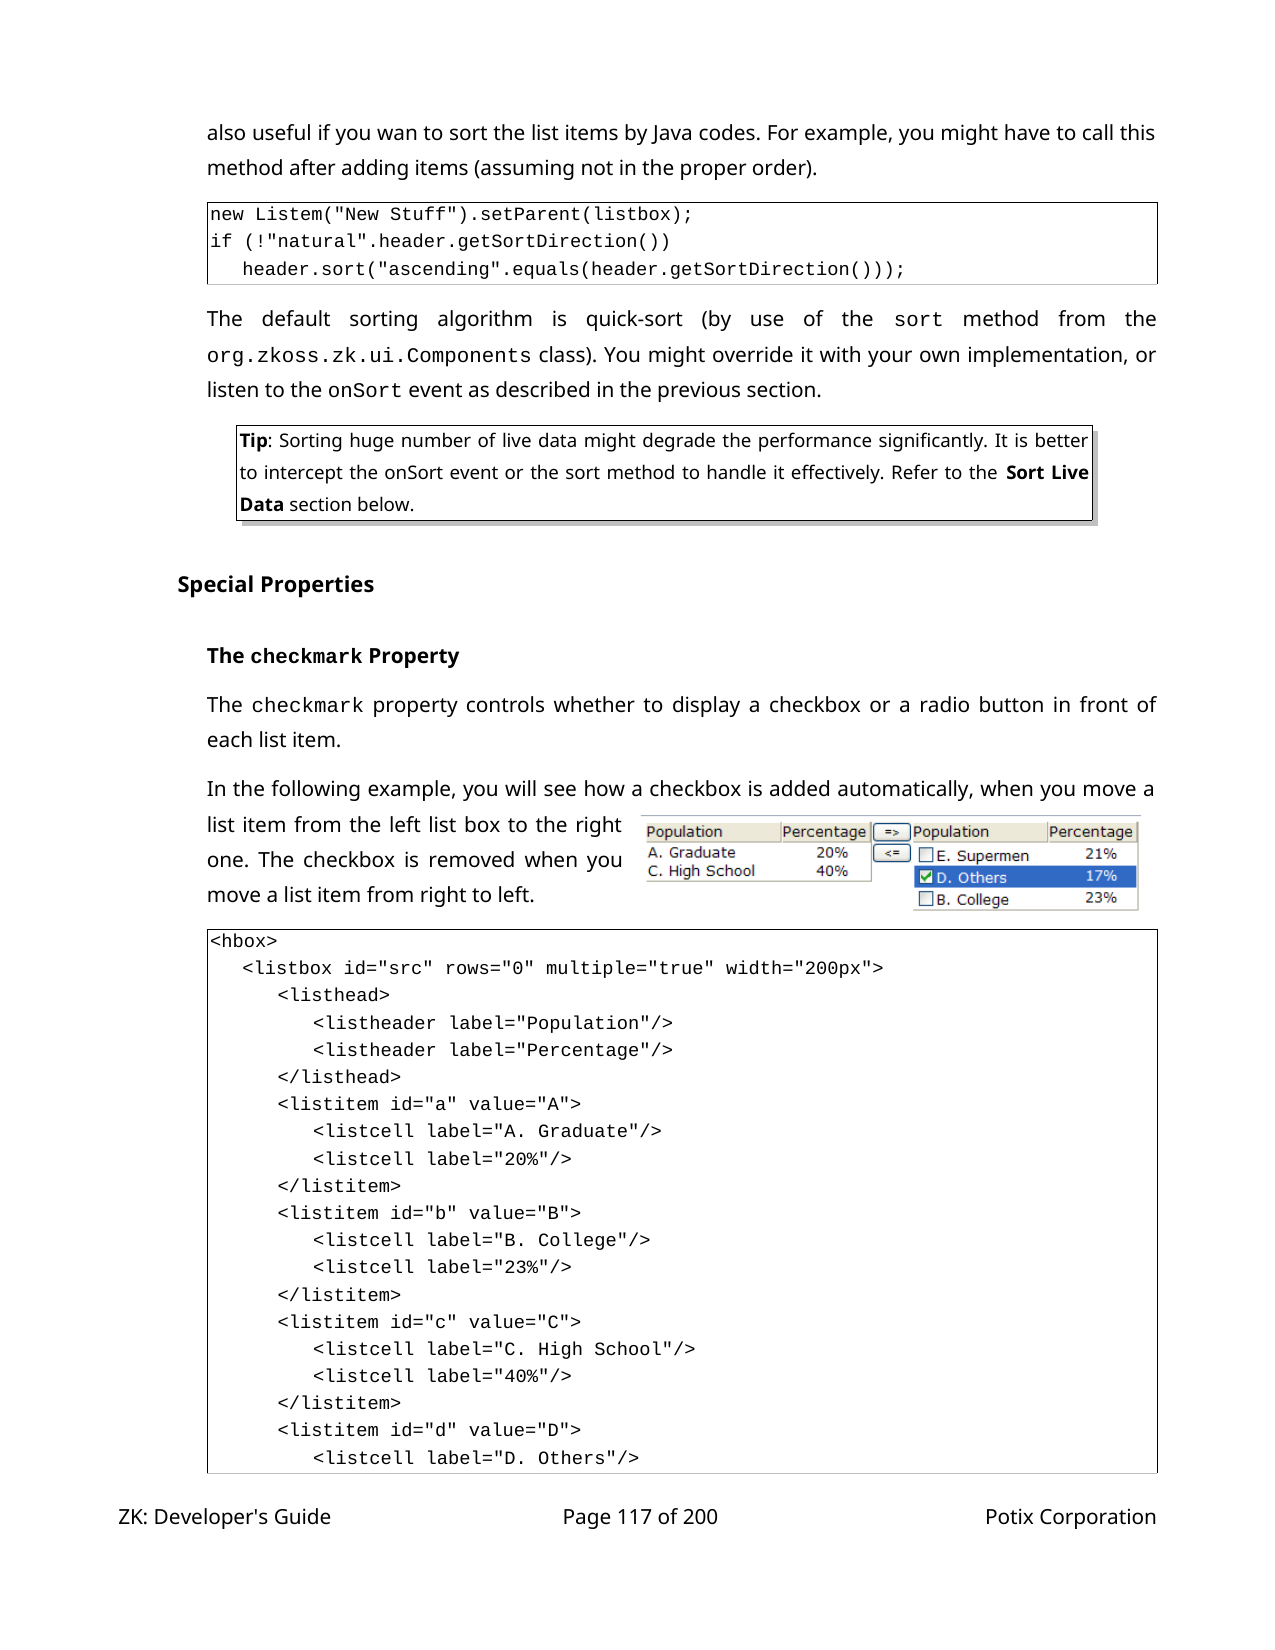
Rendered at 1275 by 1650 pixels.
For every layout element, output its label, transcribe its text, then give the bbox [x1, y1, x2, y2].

subtitle The checkmark Property [207, 641, 1157, 669]
text </listhead> [208, 1065, 1157, 1089]
text <listheader label="Percentage"/> [208, 1038, 1157, 1062]
text also useful if you wan to sort the list items by Java codes. For example, you might have to call this method after adding items (assuming not in the proper order). [207, 118, 1157, 182]
picture [640, 815, 1142, 913]
text <listbox id="src" rows="0" multiple="true" width="200px"> [208, 956, 1157, 980]
text <listitem id="b" value="B"> [208, 1201, 1157, 1225]
text The default sorting algorithm is quick-sort (by use of the sort method from the org.zkoss.zk.ui.Components class). You might override it with your own implementation, or listen to the onSort event as described in the previous section. [207, 304, 1157, 404]
text Tip: Sorting huge number of live data might degrade the performance significantly. It is better to intercept the onSort event or the sort method to handle it effectively. Refer to the Sort Live Data section below. [237, 426, 1092, 520]
text new Listem("New Stuff").setParent(listbox); [208, 203, 1157, 226]
text <hbox> [208, 930, 1157, 953]
text <listitem id="d" value="D"> [208, 1418, 1157, 1443]
text In the following example, you will see how a checkbox is added automatically, when you move a list item from the left list box to the right one. The checkbox is removed when you move a list item from right to left. [207, 774, 1157, 908]
text <listitem id="c" value="C"> [208, 1309, 1157, 1334]
text The checkmark property controls whether to display a checkbox or a radio button in front of each list item. [207, 690, 1157, 754]
text if (!"natural".header.getSortDirection()) [208, 229, 1157, 254]
text <listhead> [208, 983, 1157, 1008]
text <listcell label="23%"/> [208, 1255, 1157, 1279]
subtitle Special Properties [177, 568, 1157, 598]
text </listitem> [208, 1174, 1157, 1198]
text <listcell label="D. Others"/> [208, 1446, 1157, 1473]
text </listitem> [208, 1282, 1157, 1307]
text <listcell label="A. Graduate"/> [208, 1119, 1157, 1143]
text <listcell label="40%"/> [208, 1364, 1157, 1388]
text <listcell label="20%"/> [208, 1146, 1157, 1171]
text </listitem> [208, 1391, 1157, 1415]
text header.sort("ascending".equals(header.getSortDirection())); [208, 257, 1157, 284]
text <listcell label="B. College"/> [208, 1228, 1157, 1252]
text <listitem id="a" value="A"> [208, 1092, 1157, 1116]
text <listheader label="Population"/> [208, 1011, 1157, 1035]
text <listcell label="C. High School"/> [208, 1337, 1157, 1361]
